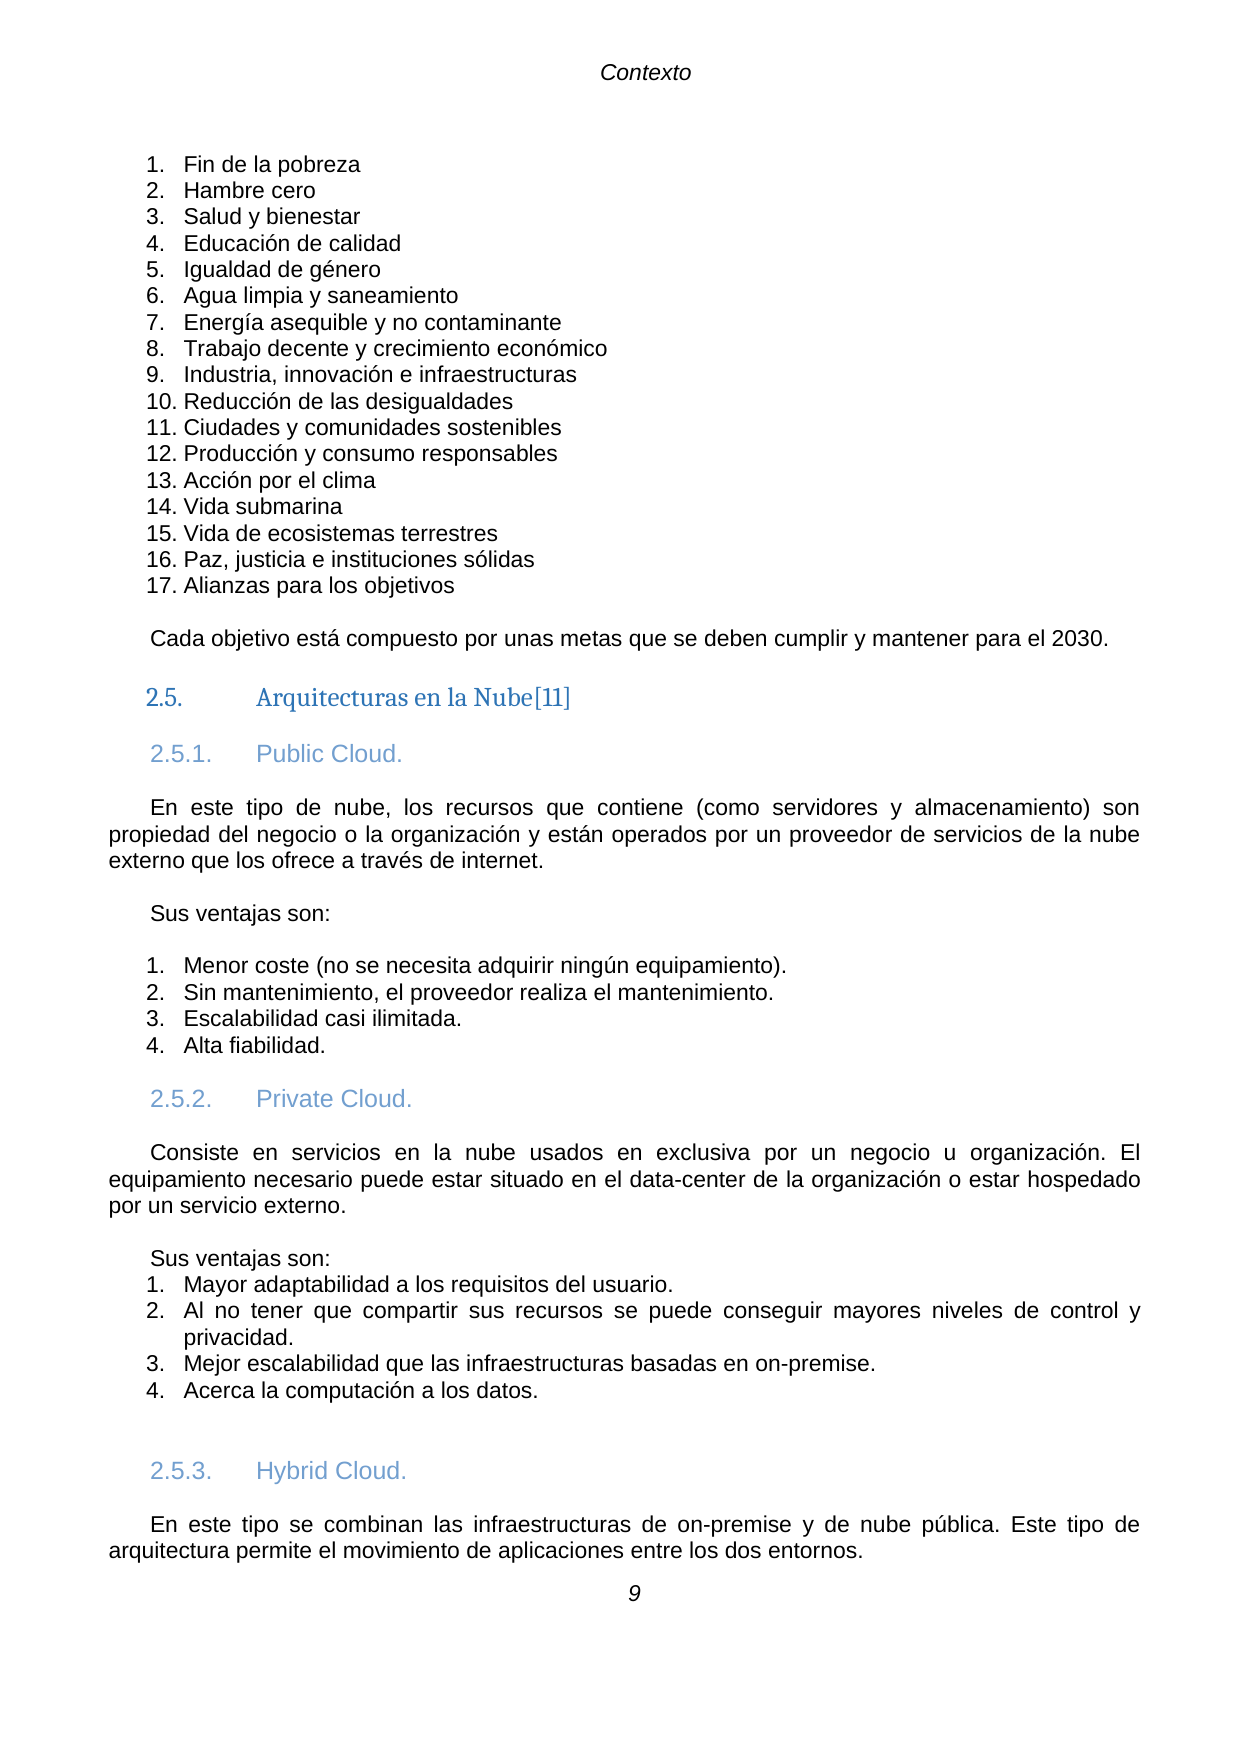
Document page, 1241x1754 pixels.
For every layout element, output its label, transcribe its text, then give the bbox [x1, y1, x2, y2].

list Vida de ecosistemas terrestres [146, 519, 1142, 546]
list Reducción de las desigualdades [146, 388, 1142, 414]
subtitle Public Cloud. [150, 739, 1142, 768]
text En este tipo de nube, los recursos que contiene (como servidores y almacenamiento) son propiedad del negocio o la organización y están operados por un proveedor de servicios de la nube externo que los ofrece a través de internet. [108, 794, 1142, 873]
list Acerca la computación a los datos. [146, 1377, 1142, 1403]
list Educación de calidad [146, 229, 1142, 256]
list Acción por el clima [146, 467, 1142, 493]
list Sin mantenimiento, el proveedor realiza el mantenimiento. [146, 979, 1142, 1005]
text Sus ventajas son: [108, 900, 1142, 926]
list Escalabilidad casi ilimitada. [146, 1005, 1142, 1032]
subtitle Private Cloud. [150, 1084, 1142, 1113]
list Producción y consumo responsables [146, 440, 1142, 467]
list Trabajo decente y crecimiento económico [146, 335, 1142, 361]
list Paz, justicia e instituciones sólidas [146, 546, 1142, 572]
list Mayor adaptabilidad a los requisitos del usuario. [146, 1271, 1142, 1297]
list Alta fiabilidad. [146, 1032, 1142, 1058]
text Sus ventajas son: [108, 1245, 1142, 1271]
list Agua limpia y saneamiento [146, 282, 1142, 309]
list Salud y bienestar [146, 203, 1142, 229]
list Industria, innovación e infraestructuras [146, 361, 1142, 388]
list Ciudades y comunidades sostenibles [146, 414, 1142, 440]
subtitle Arquitecturas en la Nube[11] [146, 682, 1142, 713]
list Energía asequible y no contaminante [146, 309, 1142, 335]
list Al no tener que compartir sus recursos se puede conseguir mayores niveles de control y privacidad. [146, 1297, 1142, 1350]
subtitle Hybrid Cloud. [150, 1456, 1142, 1484]
text Cada objetivo está compuesto por unas metas que se deben cumplir y mantener para el 2030. [108, 625, 1142, 651]
text En este tipo se combinan las infraestructuras de on-premise y de nube pública. Este tipo de arquitectura permite el movimiento de aplicaciones entre los dos entornos. [108, 1511, 1142, 1563]
list Menor coste (no se necesita adquirir ningún equipamiento). [146, 952, 1142, 979]
text Consiste en servicios en la nube usados en exclusiva por un negocio u organización. El equipamiento necesario puede estar situado en el data-center de la organización o estar hospedado por un servicio externo. [108, 1139, 1142, 1218]
list Vida submarina [146, 493, 1142, 519]
list Igualdad de género [146, 256, 1142, 282]
list Fin de la pobreza [146, 151, 1142, 177]
list Alianzas para los objetivos [146, 572, 1142, 598]
list Mejor escalabilidad que las infraestructuras basadas en on-premise. [146, 1350, 1142, 1377]
list Hambre cero [146, 177, 1142, 203]
